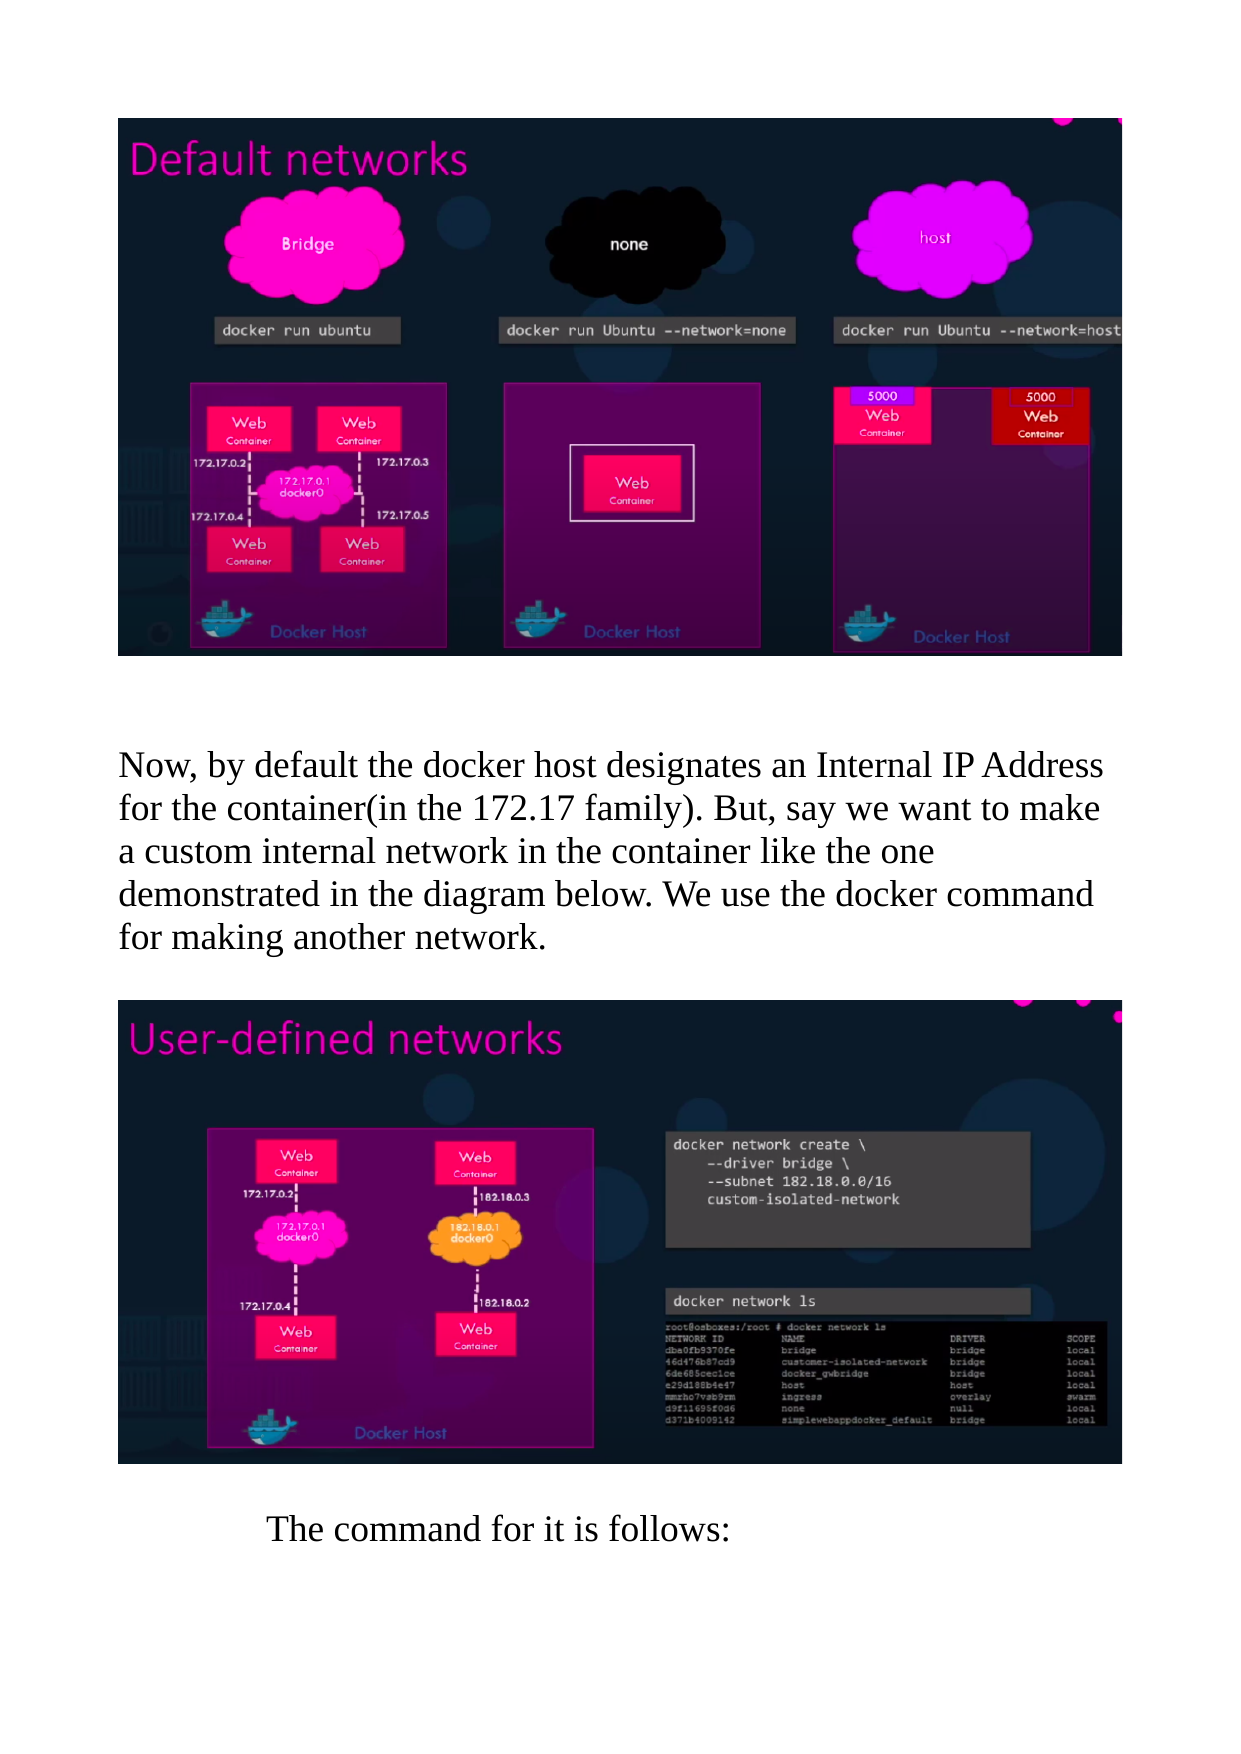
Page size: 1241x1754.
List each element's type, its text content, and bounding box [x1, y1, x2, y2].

text Now, by default the docker host designates an Internal IP Address for the container(in the 172.17 family). But, say we want to make a custom internal network in the container like the one demonstrated in the diagram below. We use the docker command for making another network. [118, 742, 1122, 958]
text The command for it is follows: [118, 1464, 1122, 1550]
picture [118, 1000, 1123, 1464]
picture [118, 118, 1123, 656]
